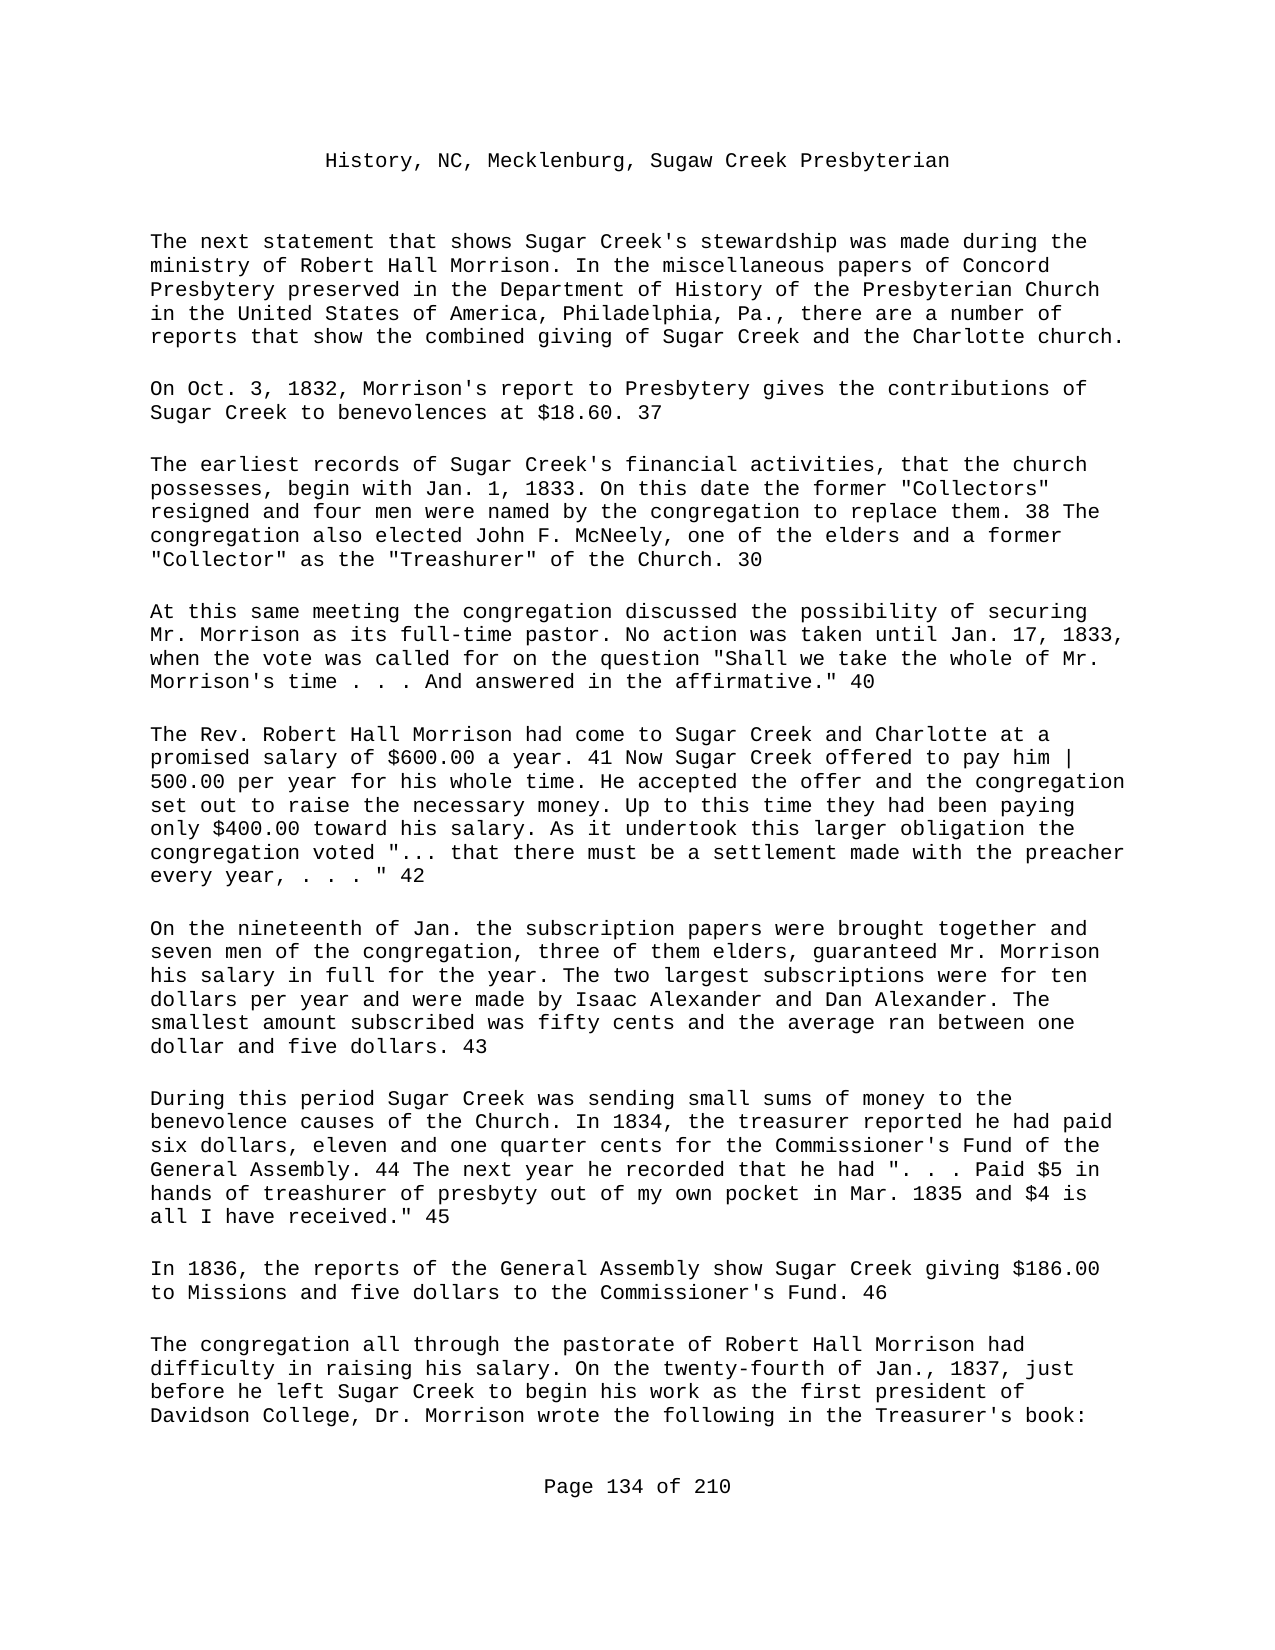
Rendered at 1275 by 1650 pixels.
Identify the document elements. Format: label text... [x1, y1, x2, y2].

text At this same meeting the congregation discussed the possibility of securing Mr. Morrison as its full-time pastor. No action was taken until Jan. 17, 1833, when the vote was called for on the question "Shall we take the whole of Mr. Morrison's time . . . And answered in the affirmative." 40 [150, 601, 1125, 695]
text The congregation all through the pastorate of Robert Hall Morrison had difficulty in raising his salary. On the twenty-fourth of Jan., 1837, just before he left Sugar Creek to begin his work as the first president of Davidson College, Dr. Morrison wrote the following in the Treasurer's book: [150, 1334, 1125, 1428]
text During this period Sugar Creek was sending small sums of money to the benevolence causes of the Church. In 1834, the treasurer reported he had paid six dollars, eleven and one quarter cents for the Commissioner's Fund of the General Assembly. 44 The next year he recorded that he had ". . . Paid $5 in hands of treashurer of presbyty out of my own pocket in Mar. 1835 and $4 is all I have received." 45 [150, 1088, 1125, 1230]
text On Oct. 3, 1832, Morrison's report to Presbytery gives the contributions of Sugar Creek to benevolences at $18.60. 37 [150, 378, 1125, 426]
text The next statement that shows Sugar Creek's stewardship was made during the ministry of Robert Hall Morrison. In the miscellaneous papers of Concord Presbytery preserved in the Department of History of the Presbyterian Church in the United States of America, Philadelphia, Pa., there are a number of reports that show the combined giving of Sugar Creek and the Charlotte church. [150, 232, 1125, 350]
text The earliest records of Sugar Creek's financial activities, that the church possesses, begin with Jan. 1, 1833. On this date the former "Collectors" resigned and four men were named by the congregation to replace them. 38 The congregation also elected John F. McNeely, one of the elders and a former "Collector" as the "Treashurer" of the Church. 30 [150, 454, 1125, 572]
text In 1836, the reports of the General Assembly show Sugar Creek giving $186.00 to Missions and five dollars to the Commissioner's Fund. 46 [150, 1258, 1125, 1306]
text The Rev. Robert Hall Morrison had come to Sugar Creek and Charlotte at a promised salary of $600.00 a year. 41 Now Sugar Creek offered to pay him |500.00 per year for his whole time. He accepted the offer and the congregation set out to raise the necessary money. Up to this time they had been paying only $400.00 toward his salary. As it undertook this larger obligation the congregation voted "... that there must be a settlement made with the preacher every year, . . . " 42 [150, 724, 1125, 889]
text On the nineteenth of Jan. the subscription papers were brought together and seven men of the congregation, three of them elders, guaranteed Mr. Morrison his salary in full for the year. The two largest subscriptions were for ten dollars per year and were made by Isaac Alexander and Dan Alexander. The smallest amount subscribed was fifty cents and the average ran between one dollar and five dollars. 43 [150, 918, 1125, 1059]
